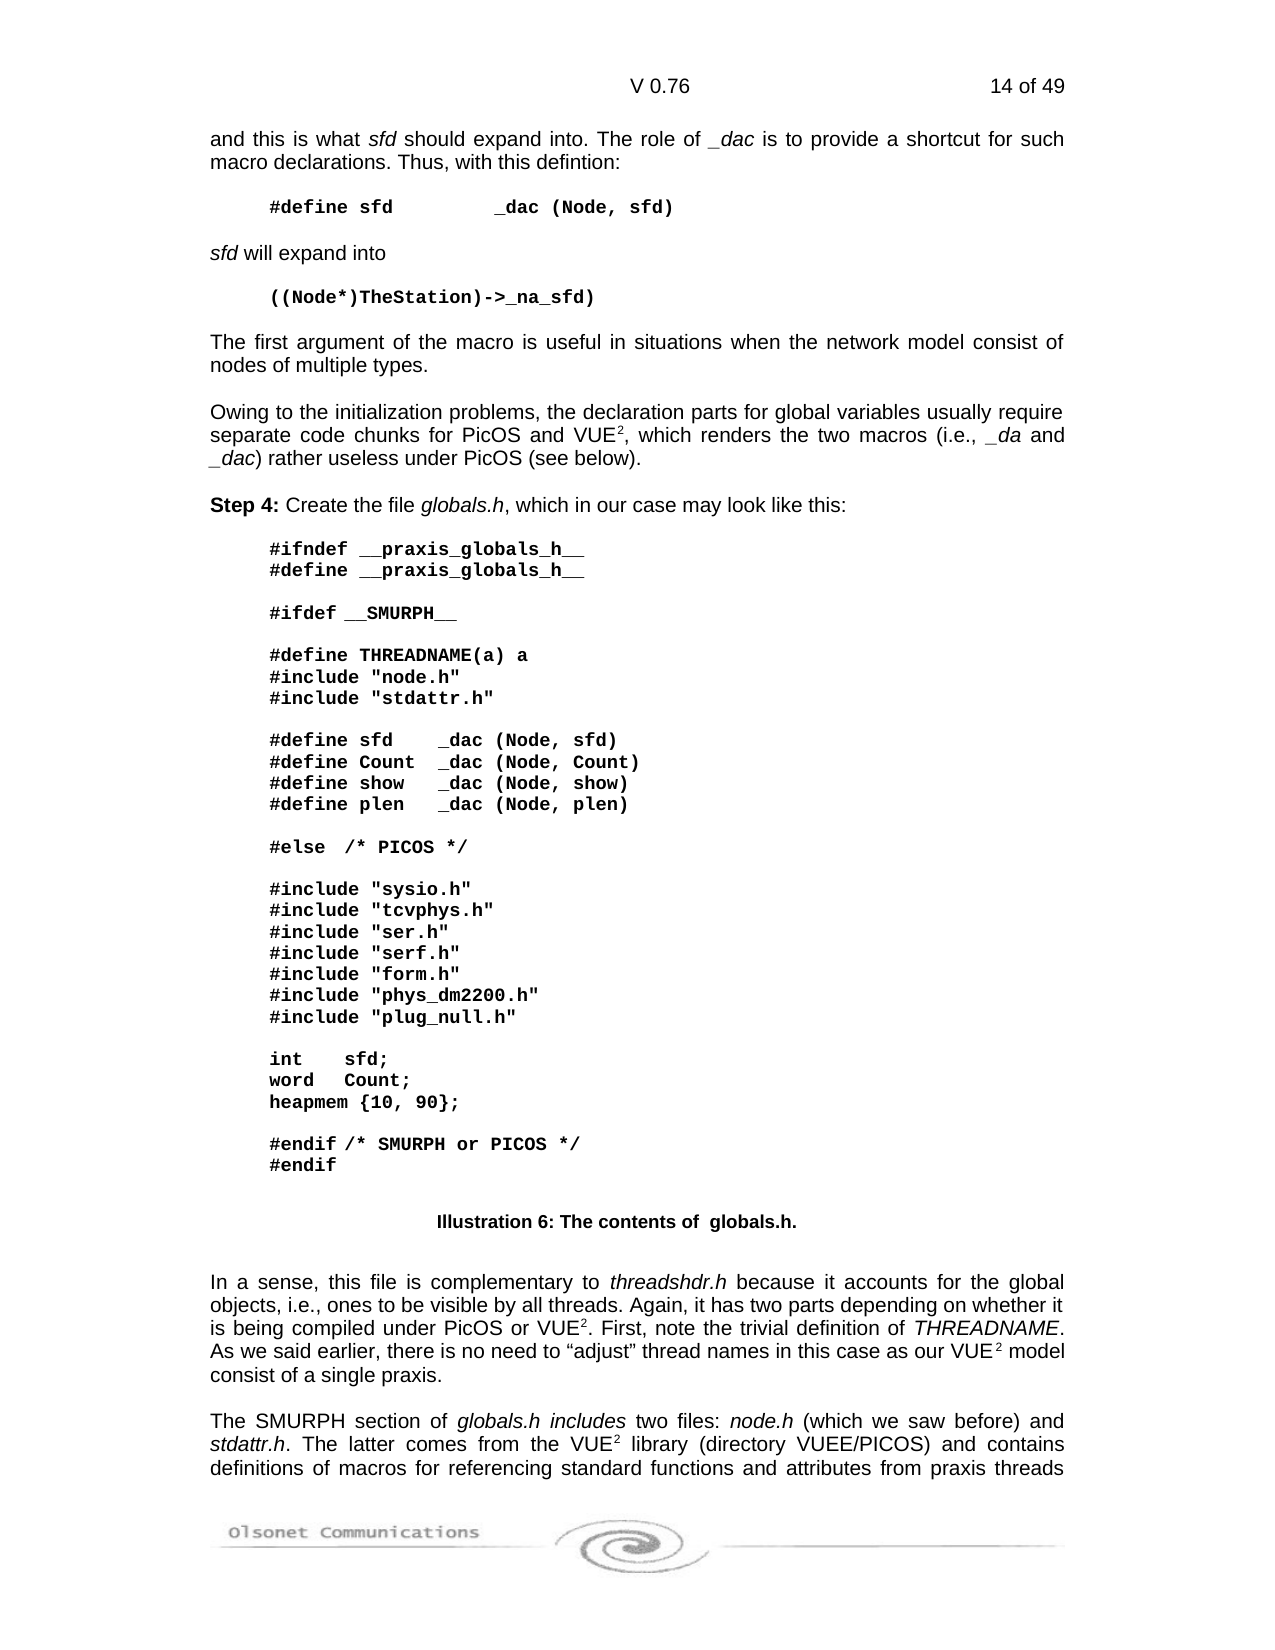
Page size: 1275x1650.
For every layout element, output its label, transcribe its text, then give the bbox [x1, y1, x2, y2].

text heapmem {10, 90}; [269, 1092, 1065, 1114]
text #include "phys_dm2200.h" [269, 986, 1065, 1007]
text #include "node.h" [269, 667, 1065, 689]
text #define THREADNAME(a) a [269, 646, 1065, 667]
text #else /* PICOS */ [269, 837, 1065, 859]
text #define __praxis_globals_h__ [269, 561, 1065, 582]
text Step 4: Create the file globals.h, which in our case may look like this: [210, 493, 1065, 517]
picture [210, 1504, 1065, 1596]
text The first argument of the macro is useful in situations when the network model consist of nodes of multiple types. [210, 331, 1065, 377]
text #define Count _dac (Node, Count) [269, 752, 1065, 774]
text #include "ser.h" [269, 922, 1065, 944]
text ((Node*)TheStation)->_na_sfd) [269, 288, 1065, 309]
text #endif /* SMURPH or PICOS */ [269, 1135, 1065, 1156]
text #include "form.h" [269, 965, 1065, 986]
text The SMURPH section of globals.h includes two files: node.h (which we saw before) and stdattr.h. The latter comes from the VUE2 library (directory VUEE/PICOS) and contains definitions of macros for referencing standard functions and attributes from praxis threads [210, 1410, 1065, 1479]
text Owing to the initialization problems, the declaration parts for global variables usually require separate code chunks for PicOS and VUE2, which renders the two macros (i.e., _da and _dac) rather useless under PicOS (see below). [210, 401, 1065, 470]
text #define sfd _dac (Node, sfd) [269, 197, 1065, 219]
text #define sfd _dac (Node, sfd) [269, 731, 1065, 752]
text #ifdef __SMURPH__ [269, 604, 1065, 625]
text [437, 1232, 801, 1255]
text int sfd; [269, 1050, 1065, 1071]
text and this is what sfd should expand into. The role of _dac is to provide a shortcut for such macro declarations. Thus, with this defintion: [210, 128, 1065, 174]
text word Count; [269, 1071, 1065, 1092]
text #define show _dac (Node, show) [269, 774, 1065, 795]
text #include "serf.h" [269, 944, 1065, 965]
text #include "plug_null.h" [269, 1007, 1065, 1029]
text In a sense, this file is complementary to threadshdr.h because it accounts for the global objects, i.e., ones to be visible by all threads. Again, it has two parts depending on whether it is being compiled under PicOS or VUE2. First, note the trivial definition of THREADNAME. As we said earlier, there is no need to “adjust” thread names in this case as our VUE2 model consist of a single praxis. [210, 1270, 1065, 1386]
text sfd will expand into [210, 242, 1065, 265]
text #include "tcvphys.h" [269, 901, 1065, 922]
text Illustration 6: The contents of globals.h. [437, 1211, 801, 1232]
text #include "stdattr.h" [269, 689, 1065, 710]
text #define plen _dac (Node, plen) [269, 795, 1065, 816]
text #include "sysio.h" [269, 880, 1065, 901]
text #ifndef __praxis_globals_h__ [269, 540, 1065, 561]
text #endif [269, 1156, 1065, 1211]
